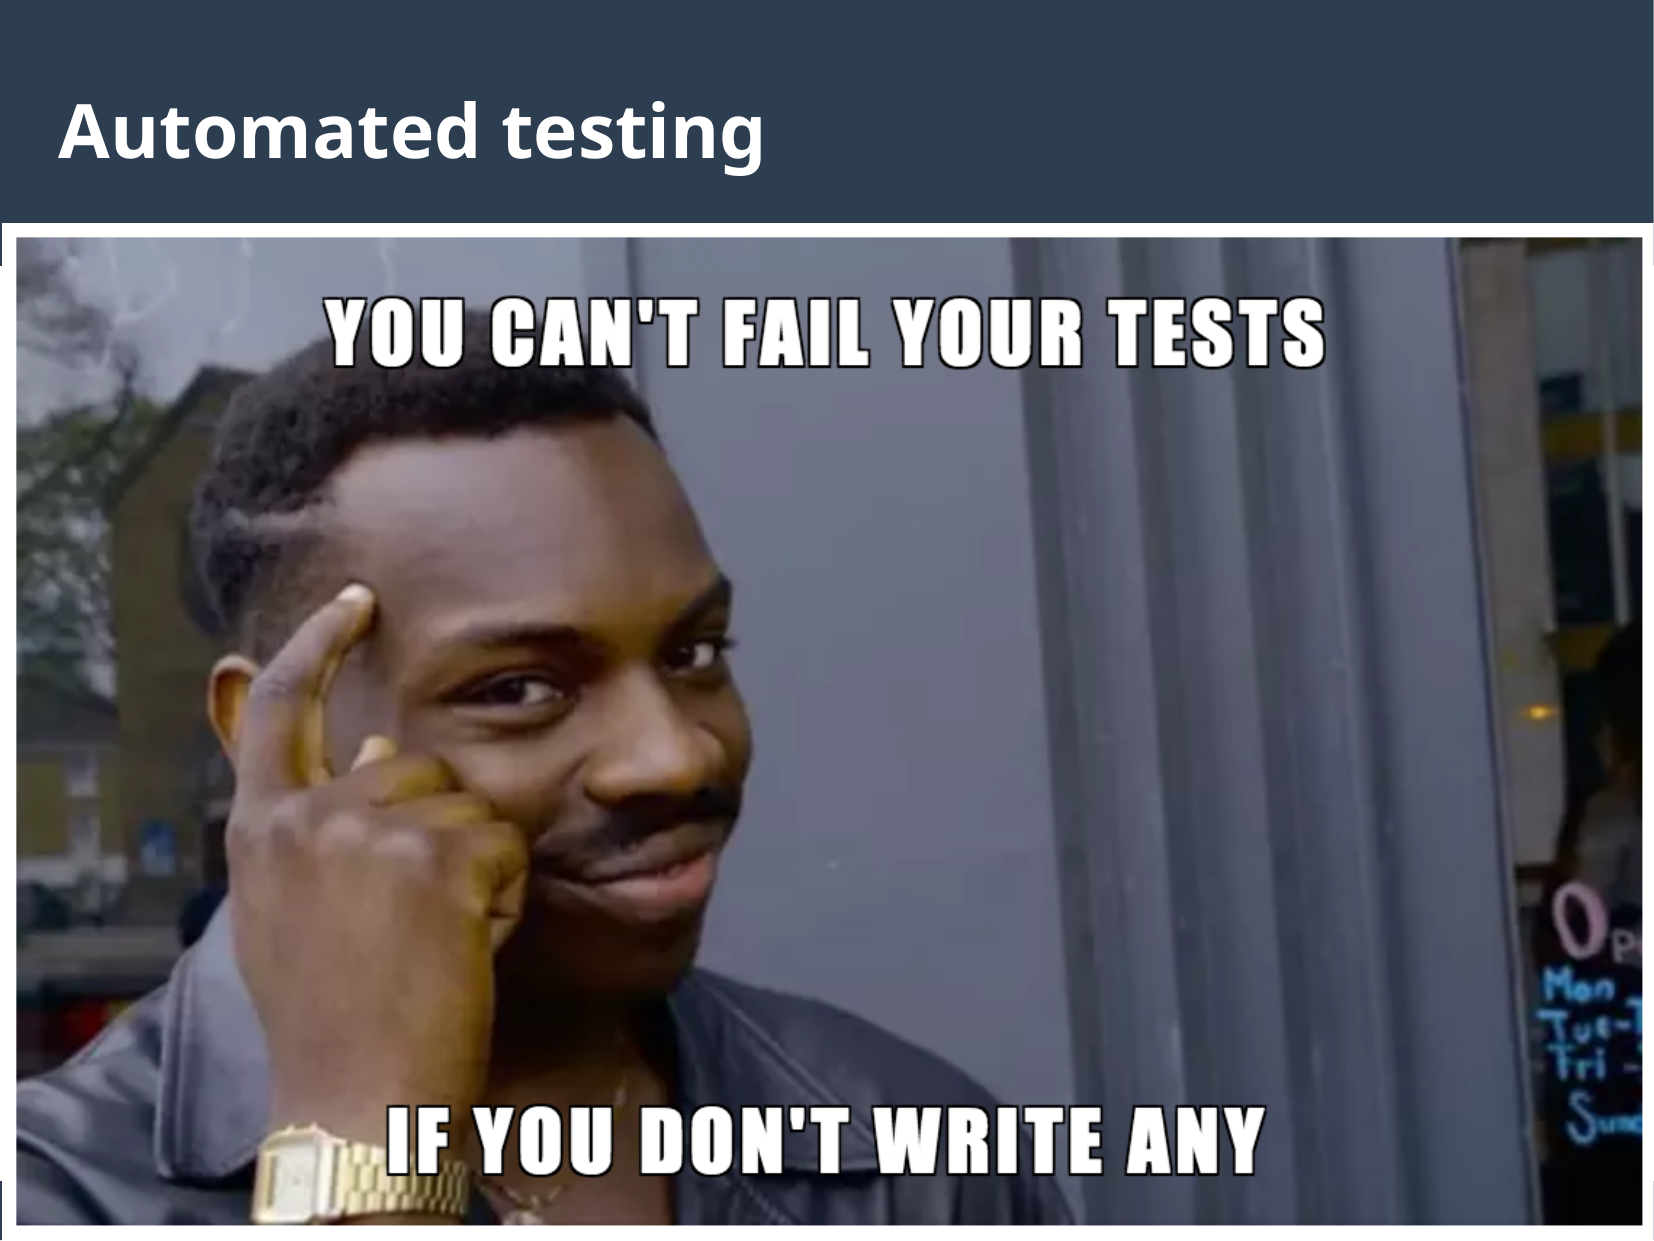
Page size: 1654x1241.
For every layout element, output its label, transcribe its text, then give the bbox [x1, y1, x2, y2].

picture [2, 223, 1654, 1241]
title Automated testing [59, 49, 1595, 207]
